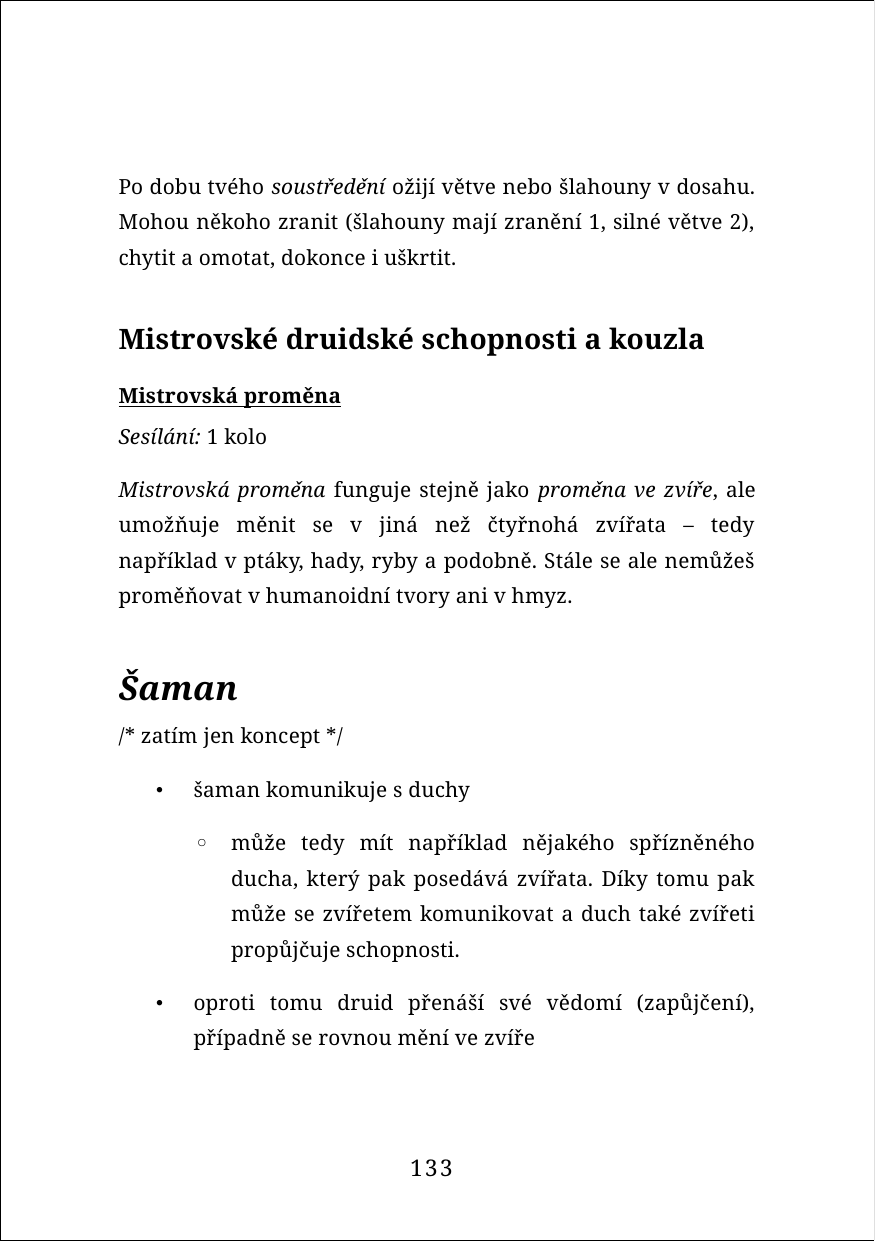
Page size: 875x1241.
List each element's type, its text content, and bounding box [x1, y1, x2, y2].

list může tedy mít například nějakého spřízněného ducha, který pak posedává zvířata. Díky tomu pak může se zvířetem komunikovat a duch také zvířeti propůjčuje schopnosti. [193, 828, 756, 963]
list šaman komunikuje s duchy [156, 775, 756, 803]
subtitle Mistrovské druidské schopnosti a kouzla [118, 320, 756, 358]
list oproti tomu druid přenáší své vědomí (zapůjčení), případně se rovnou mění ve zvíře [156, 988, 756, 1052]
subtitle Šaman [118, 664, 756, 710]
text /* zatím jen koncept */ [118, 722, 756, 750]
text Po dobu tvého soustředění ožijí větve nebo šlahouny v dosahu. Mohou někoho zranit (šlahouny mají zranění 1, silné větve 2), chytit a omotat, dokonce i uškrtit. [118, 172, 756, 271]
text Mistrovská proměna funguje stejně jako proměna ve zvíře, ale umožňuje měnit se v jiná než čtyřnohá zvířata – tedy například v ptáky, hady, ryby a podobně. Stále se ale nemůžeš proměňovat v humanoidní tvory ani v hmyz. [118, 475, 756, 610]
subtitle Mistrovská proměna [118, 382, 756, 410]
text Sesílání: 1 kolo [118, 422, 756, 450]
